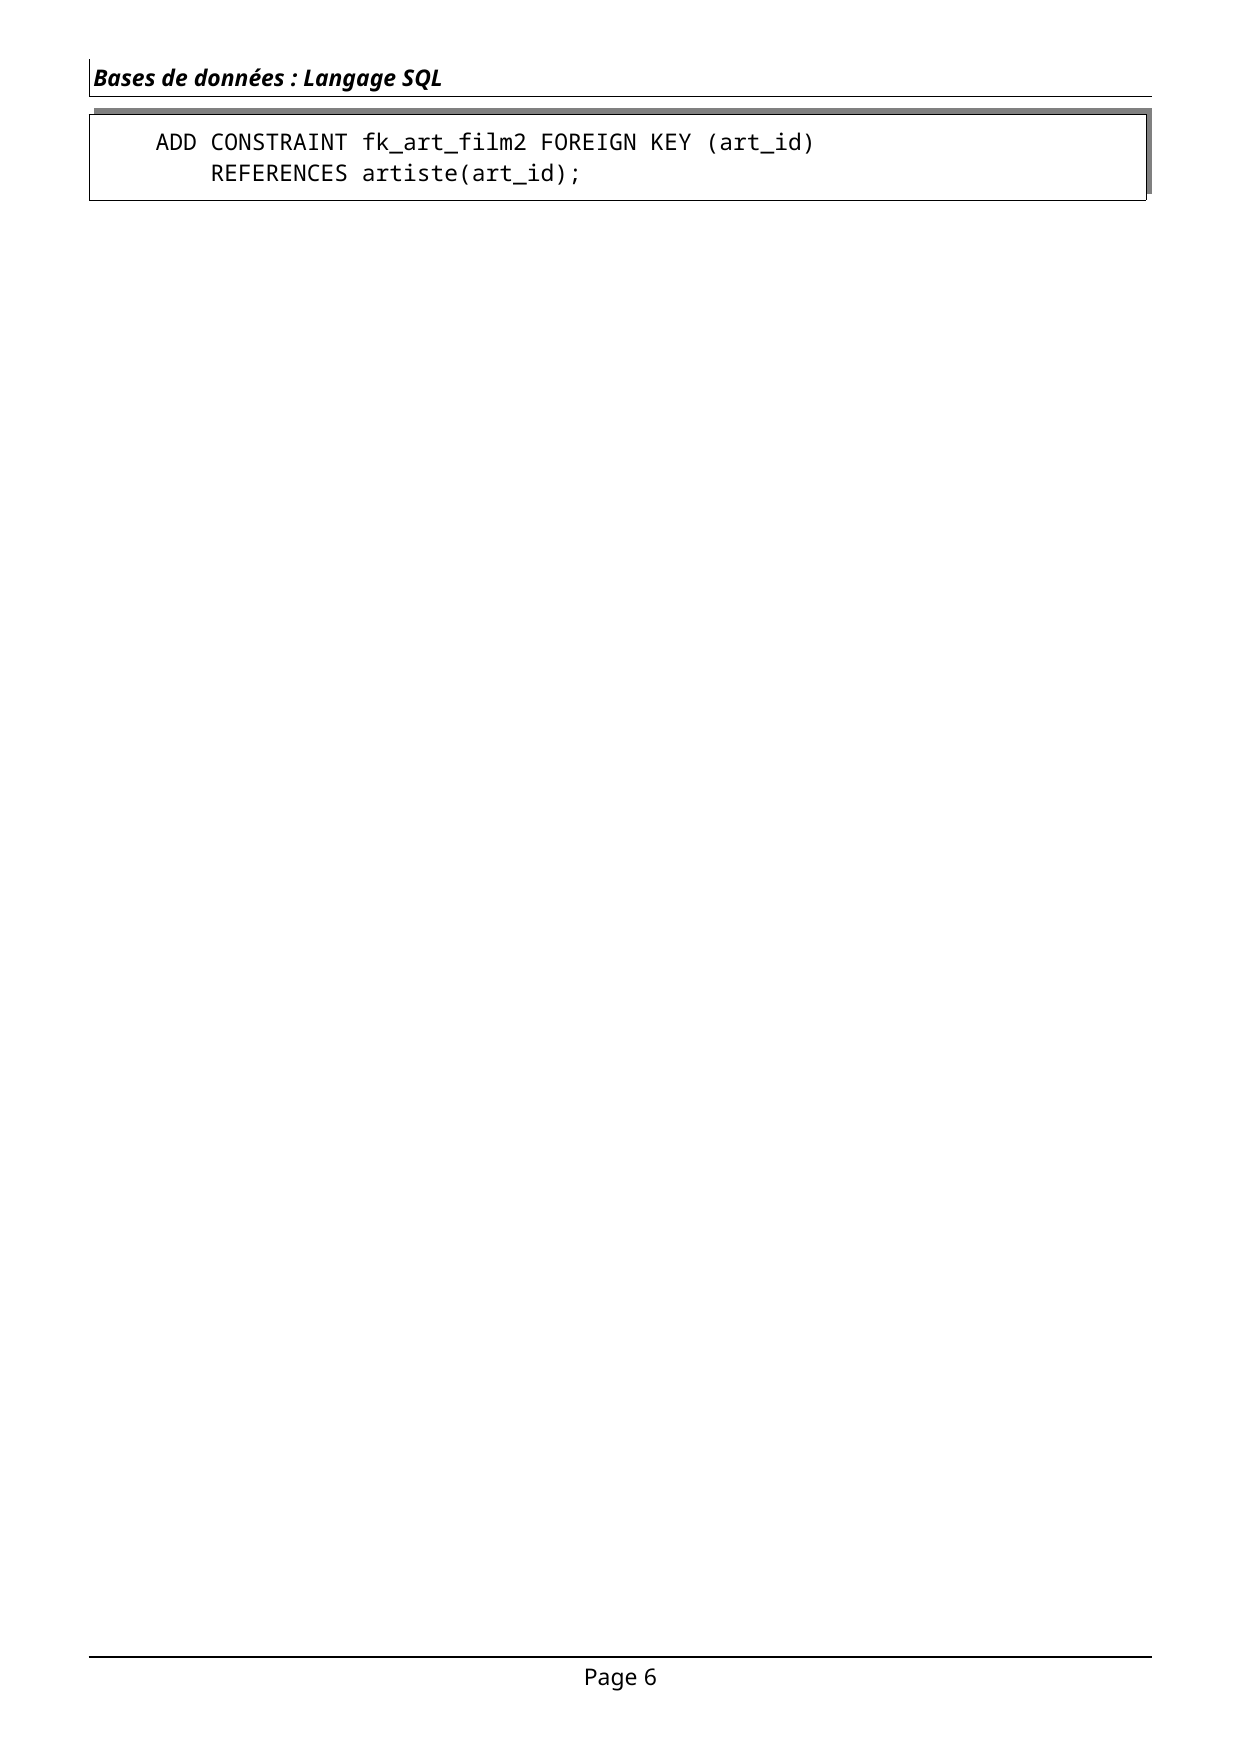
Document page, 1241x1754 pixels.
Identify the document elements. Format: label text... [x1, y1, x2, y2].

text ADD CONSTRAINT fk_art_film2 FOREIGN KEY (art_id) [90, 115, 1146, 145]
text REFERENCES artiste(art_id); [90, 145, 1146, 200]
